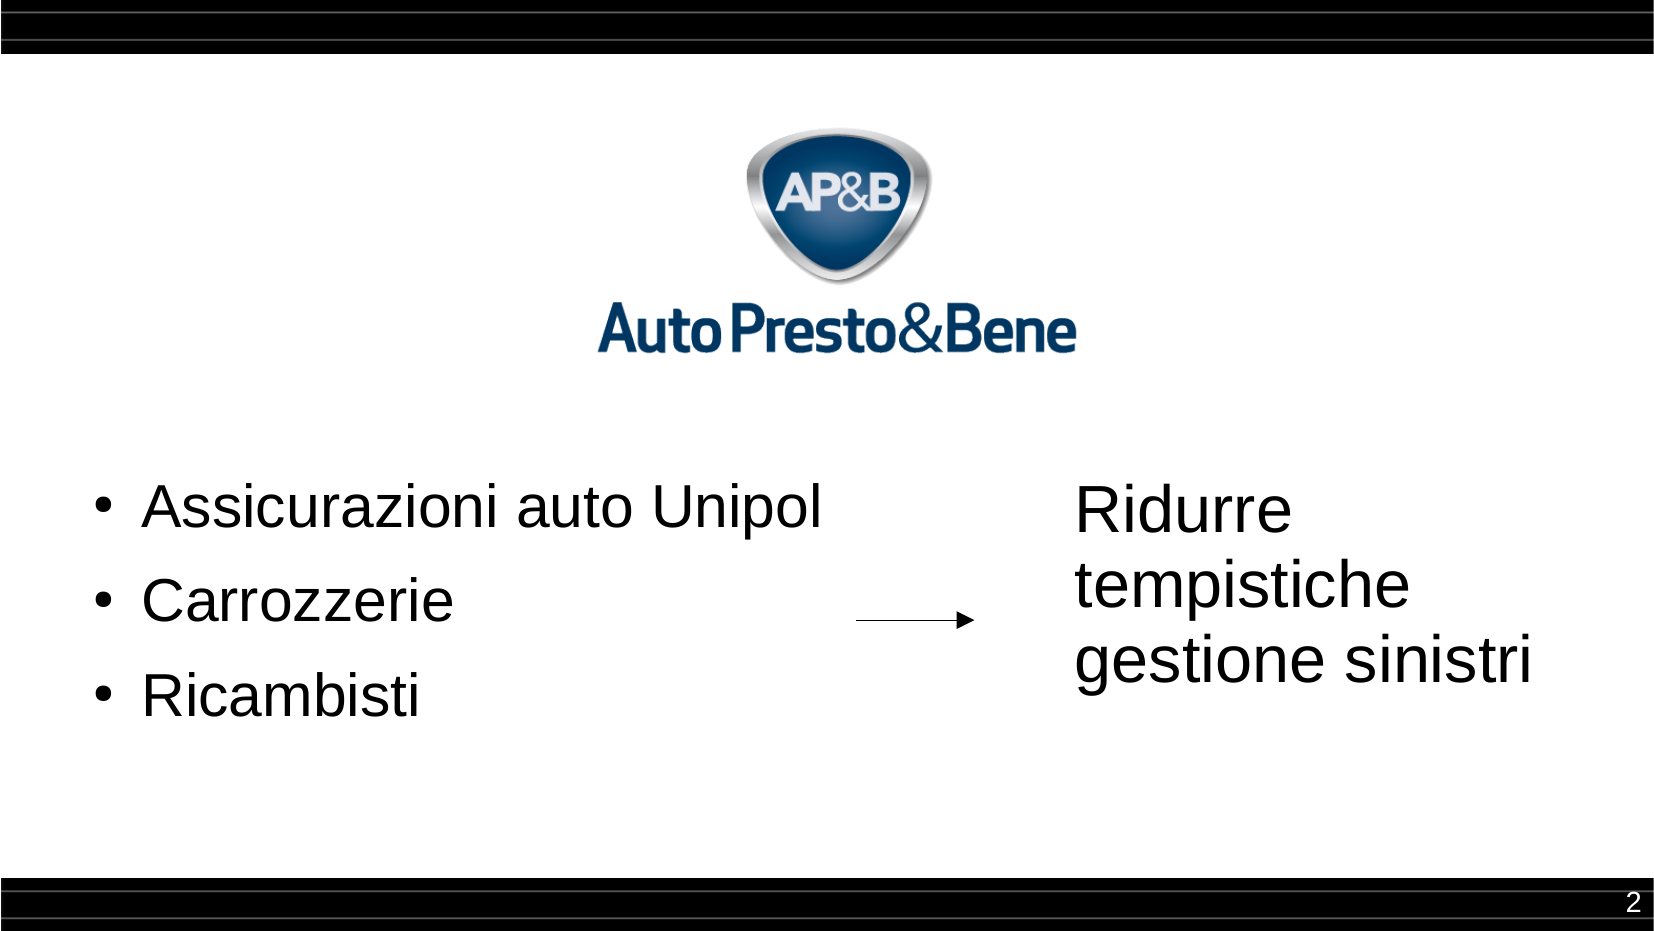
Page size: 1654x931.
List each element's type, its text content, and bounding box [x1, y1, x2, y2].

list Assicurazioni auto Unipol Carrozzerie Ricambisti [76, 472, 857, 734]
picture [1, 878, 1654, 931]
picture [1, 0, 1654, 54]
picture [590, 118, 1086, 380]
list Ridurre tempistiche gestione sinistri [1003, 472, 1595, 739]
